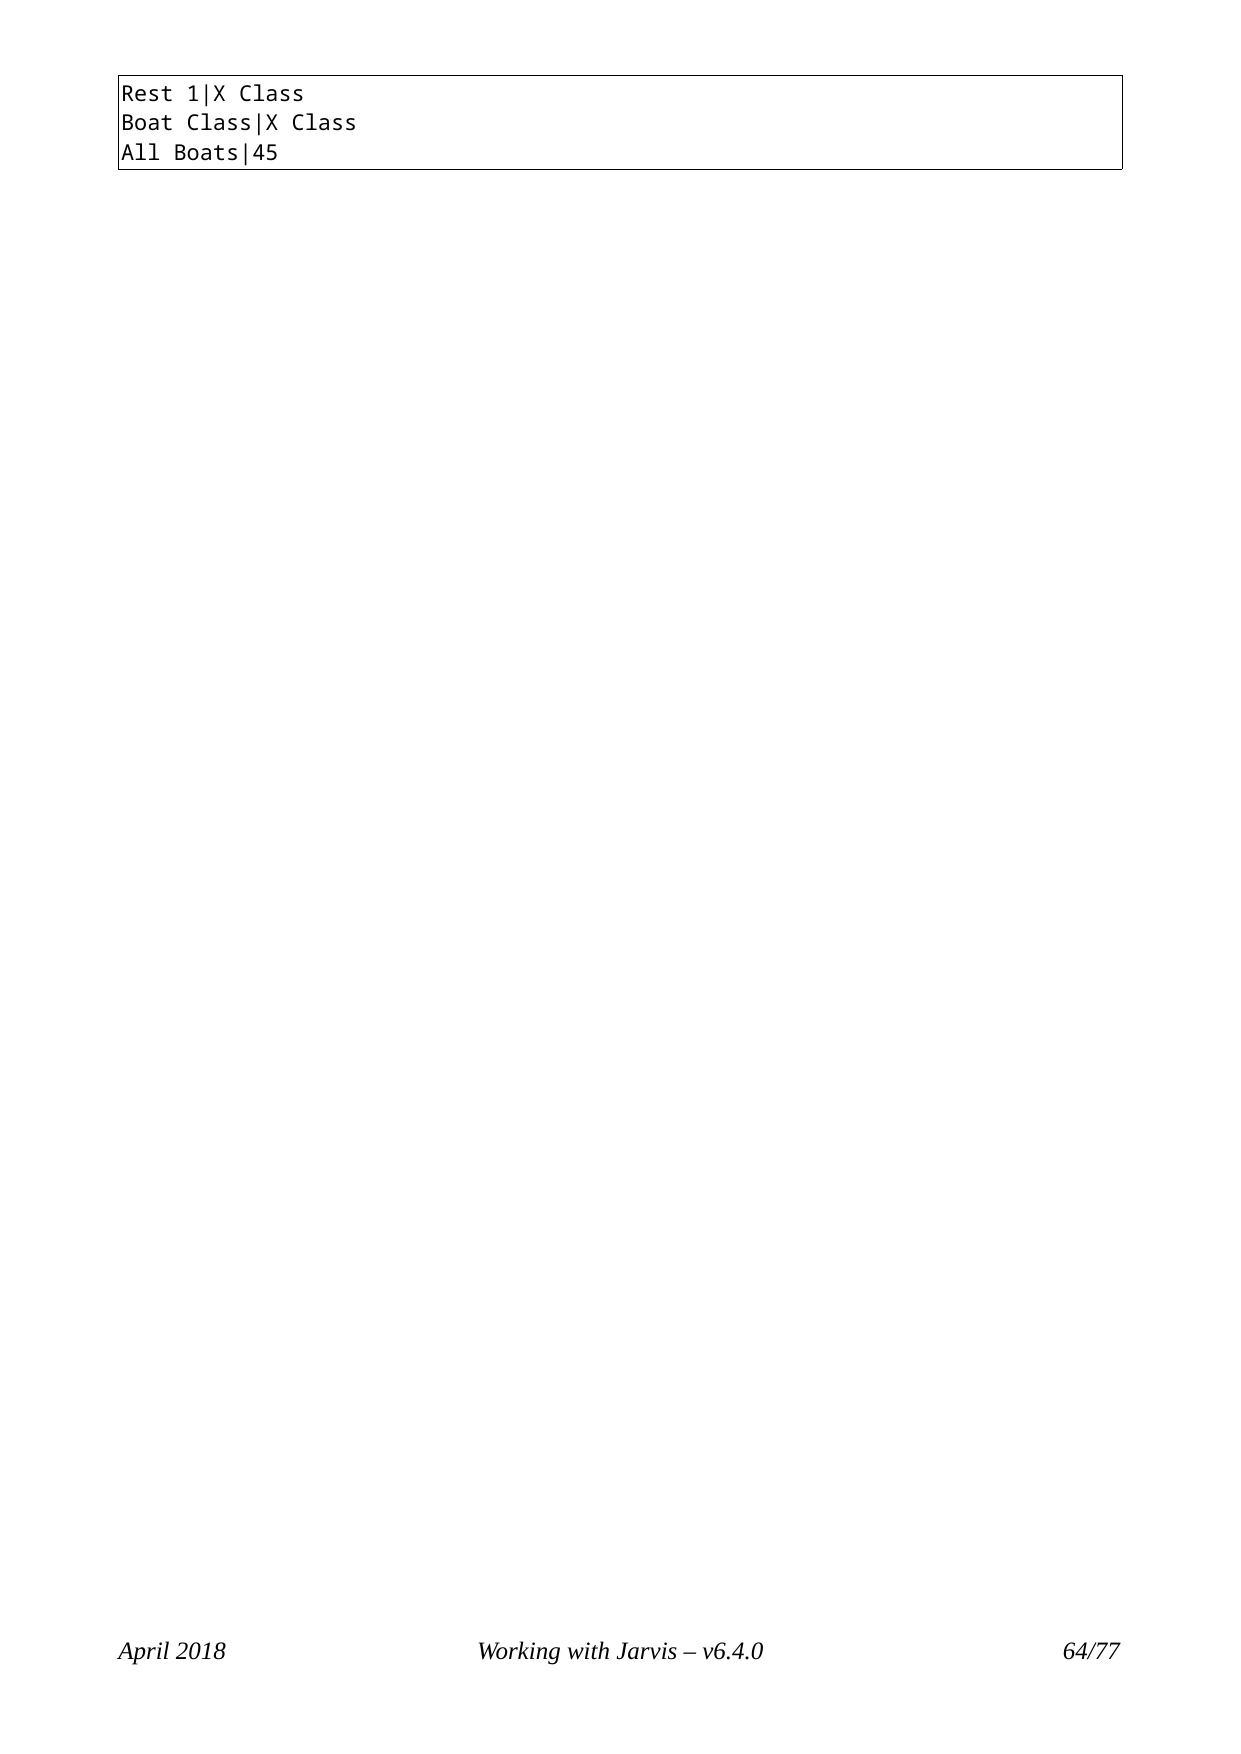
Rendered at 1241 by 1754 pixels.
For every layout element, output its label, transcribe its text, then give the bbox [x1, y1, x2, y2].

text All Boats|45 [119, 134, 1122, 169]
text Boat Class|X Class [119, 105, 1122, 134]
text Rest 1|X Class [119, 76, 1122, 105]
